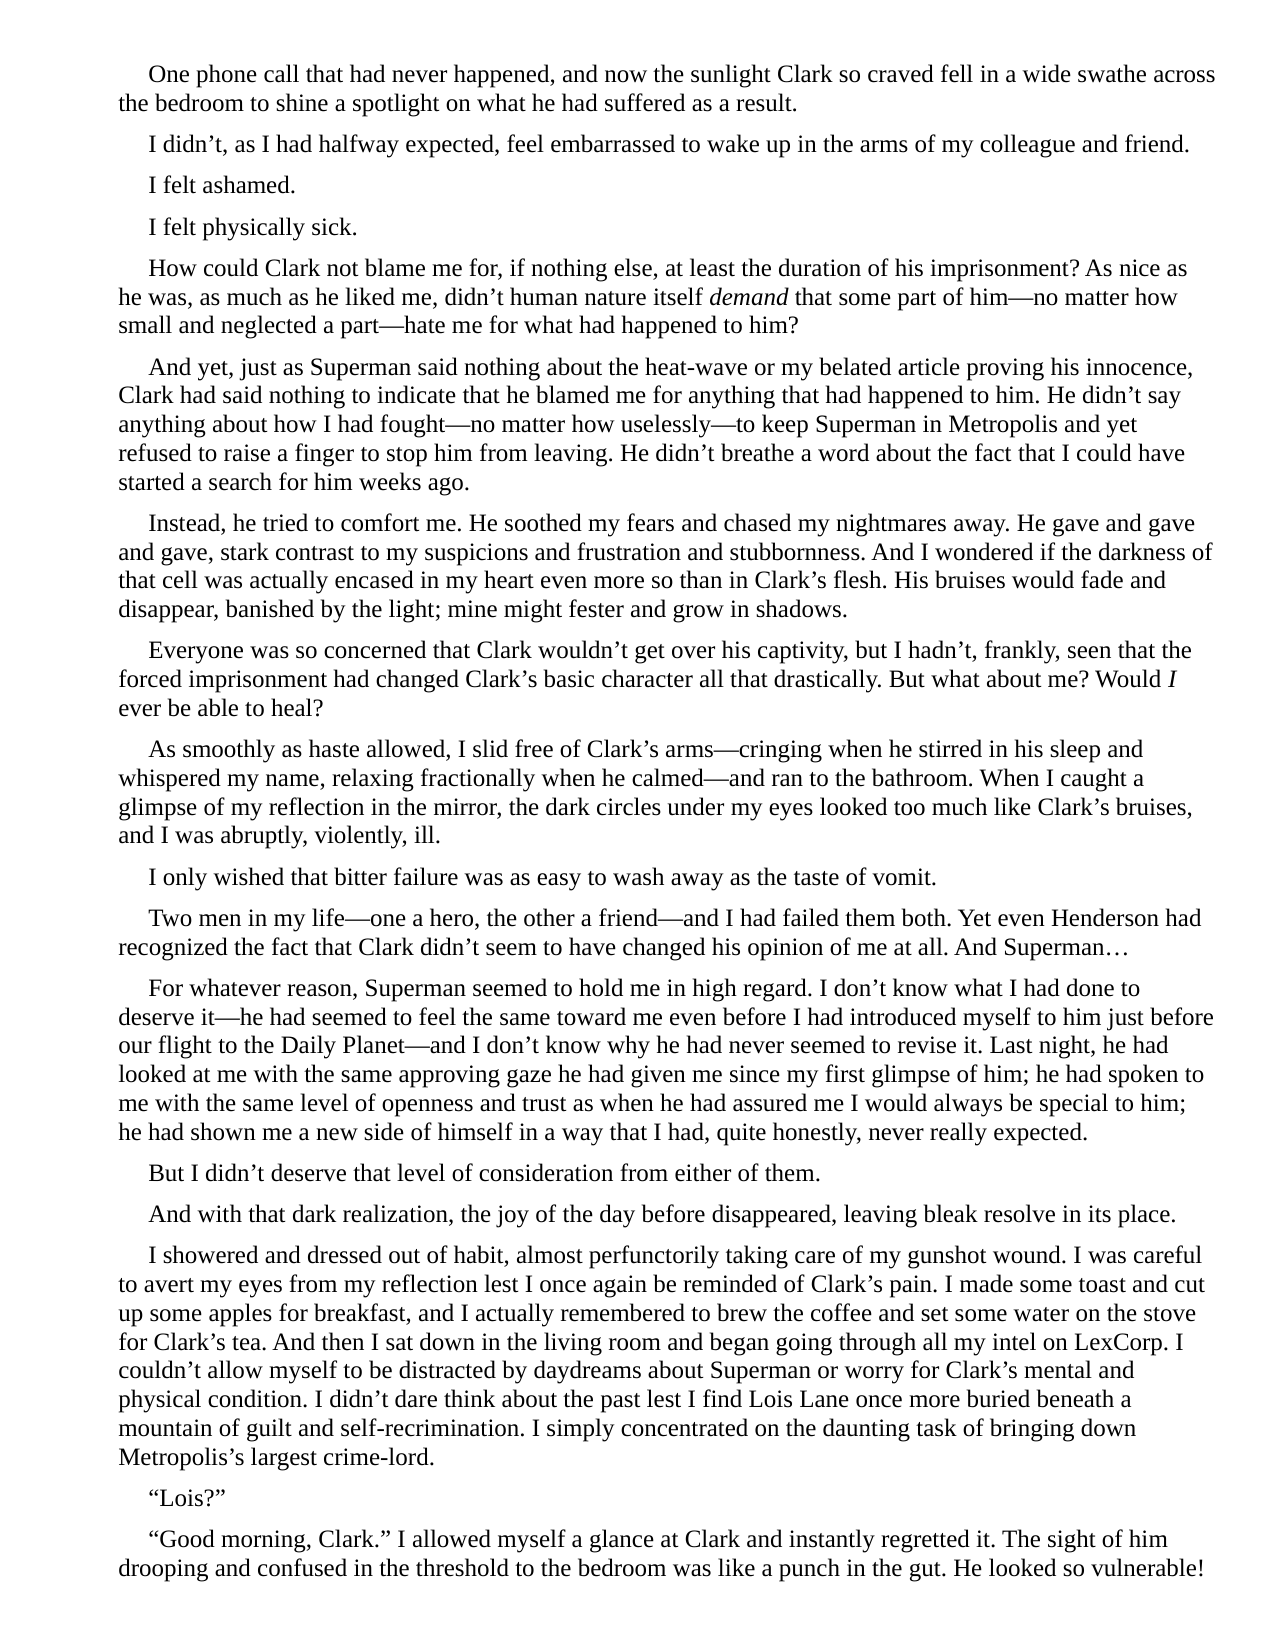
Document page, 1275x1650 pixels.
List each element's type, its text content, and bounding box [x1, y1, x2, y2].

text I felt ashamed. [118, 170, 1216, 199]
text Two men in my life—one a hero, the other a friend—and I had failed them both. Yet even Henderson had recognized the fact that Clark didn’t seem to have changed his opinion of me at all. And Superman… [118, 903, 1216, 960]
text For whatever reason, Superman seemed to hold me in high regard. I don’t know what I had done to deserve it—he had seemed to feel the same toward me even before I had introduced myself to him just before our flight to the Daily Planet—and I don’t know why he had never seemed to revise it. Last night, he had looked at me with the same approving gaze he had given me since my first glimpse of him; he had spoken to me with the same level of openness and trust as when he had assured me I would always be special to him; he had shown me a new side of himself in a way that I had, quite honestly, never really expected. [118, 973, 1216, 1145]
text I didn’t, as I had halfway expected, feel embarrassed to wake up in the arms of my colleague and friend. [118, 129, 1216, 158]
text Instead, he tried to comfort me. He soothed my fears and chased my nightmares away. He gave and gave and gave, stark contrast to my suspicions and frustration and stubbornness. And I wondered if the darkness of that cell was actually encased in my heart even more so than in Clark’s flesh. His bruises would fade and disappear, banished by the light; mine might fester and grow in shadows. [118, 508, 1216, 623]
text And yet, just as Superman said nothing about the heat-wave or my belated article proving his innocence, Clark had said nothing to indicate that he blamed me for anything that had happened to him. He didn’t say anything about how I had fought—no matter how uselessly—to keep Superman in Metropolis and yet refused to raise a finger to stop him from leaving. He didn’t breathe a word about the fact that I could have started a search for him weeks ago. [118, 352, 1216, 495]
text Everyone was so concerned that Clark wouldn’t get over his captivity, but I hadn’t, frankly, seen that the forced imprisonment had changed Clark’s basic character all that drastically. But what about me? Would I ever be able to heal? [118, 635, 1216, 722]
text How could Clark not blame me for, if nothing else, at least the duration of his imprisonment? As nice as he was, as much as he liked me, didn’t human nature itself demand that some part of him—no matter how small and neglected a part—hate me for what had happened to him? [118, 253, 1216, 339]
text And with that dark realization, the joy of the day before disappeared, leaving bleak resolve in its place. [118, 1199, 1216, 1228]
text I showered and dressed out of habit, almost perfunctorily taking care of my gunshot wound. I was careful to avert my eyes from my reflection lest I once again be reminded of Clark’s pain. I made some toast and cut up some apples for breakfast, and I actually remembered to brew the coffee and set some water on the stove for Clark’s tea. And then I sat down in the living room and began going through all my intel on LexCorp. I couldn’t allow myself to be distracted by daydreams about Superman or worry for Clark’s mental and physical condition. I didn’t dare think about the past lest I find Lois Lane once more buried beneath a mountain of guilt and self-recrimination. I simply concentrated on the daunting task of bringing down Metropolis’s largest crime-lord. [118, 1240, 1216, 1470]
text One phone call that had never happened, and now the sunlight Clark so craved fell in a wide swathe across the bedroom to shine a spotlight on what he had suffered as a result. [118, 59, 1216, 117]
text But I didn’t deserve that level of consideration from either of them. [118, 1158, 1216, 1187]
text I felt physically sick. [118, 212, 1216, 240]
text I only wished that bitter failure was as easy to wash away as the taste of vomit. [118, 862, 1216, 890]
text As smoothly as haste allowed, I slid free of Clark’s arms—cringing when he stirred in his sleep and whispered my name, relaxing fractionally when he calmed—and ran to the bathroom. When I caught a glimpse of my reflection in the mirror, the dark circles under my eyes looked too much like Clark’s bruises, and I was abruptly, violently, ill. [118, 734, 1216, 849]
text “Lois?” [118, 1483, 1216, 1512]
text “Good morning, Clark.” I allowed myself a glance at Clark and instantly regretted it. The sight of him drooping and confused in the threshold to the bedroom was like a punch in the gut. He looked so vulnerable! [118, 1524, 1216, 1582]
